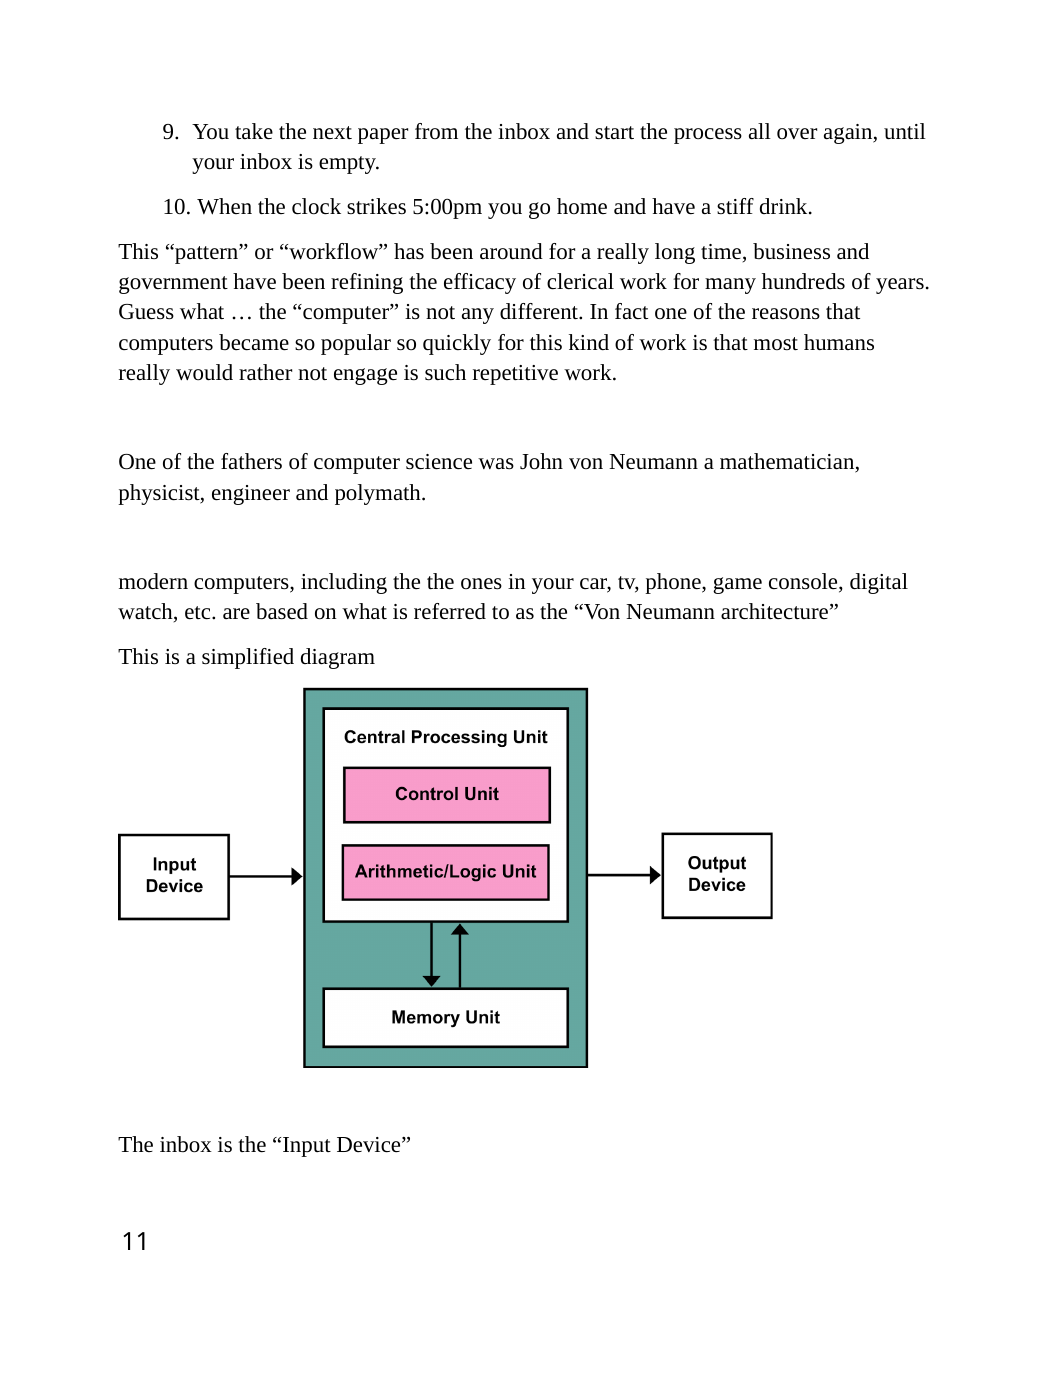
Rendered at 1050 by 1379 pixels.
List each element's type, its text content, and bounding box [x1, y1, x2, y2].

text One of the fathers of computer science was John von Neumann a mathematician, physicist, engineer and polymath. [118, 448, 932, 505]
text The inbox is the “Input Device” [118, 1131, 932, 1157]
text This is a simplified diagram [118, 643, 932, 669]
list When the clock strikes 5:00pm you go home and have a stiff drink. [162, 193, 932, 219]
text modern computers, including the the ones in your car, tv, phone, game console, digital watch, etc. are based on what is referred to as the “Von Neumann architecture” [118, 568, 932, 625]
text This “pattern” or “workflow” has been around for a really long time, business and government have been refining the efficacy of clerical work for many hundreds of years. Guess what … the “computer” is not any different. In fact one of the reasons that computers became so popular so quickly for this kind of work is that most humans really would rather not engage is such repetitive work. [118, 238, 932, 385]
picture [118, 687, 773, 1068]
list You take the next paper from the inbox and start the process all over again, until your inbox is empty. [162, 118, 932, 175]
